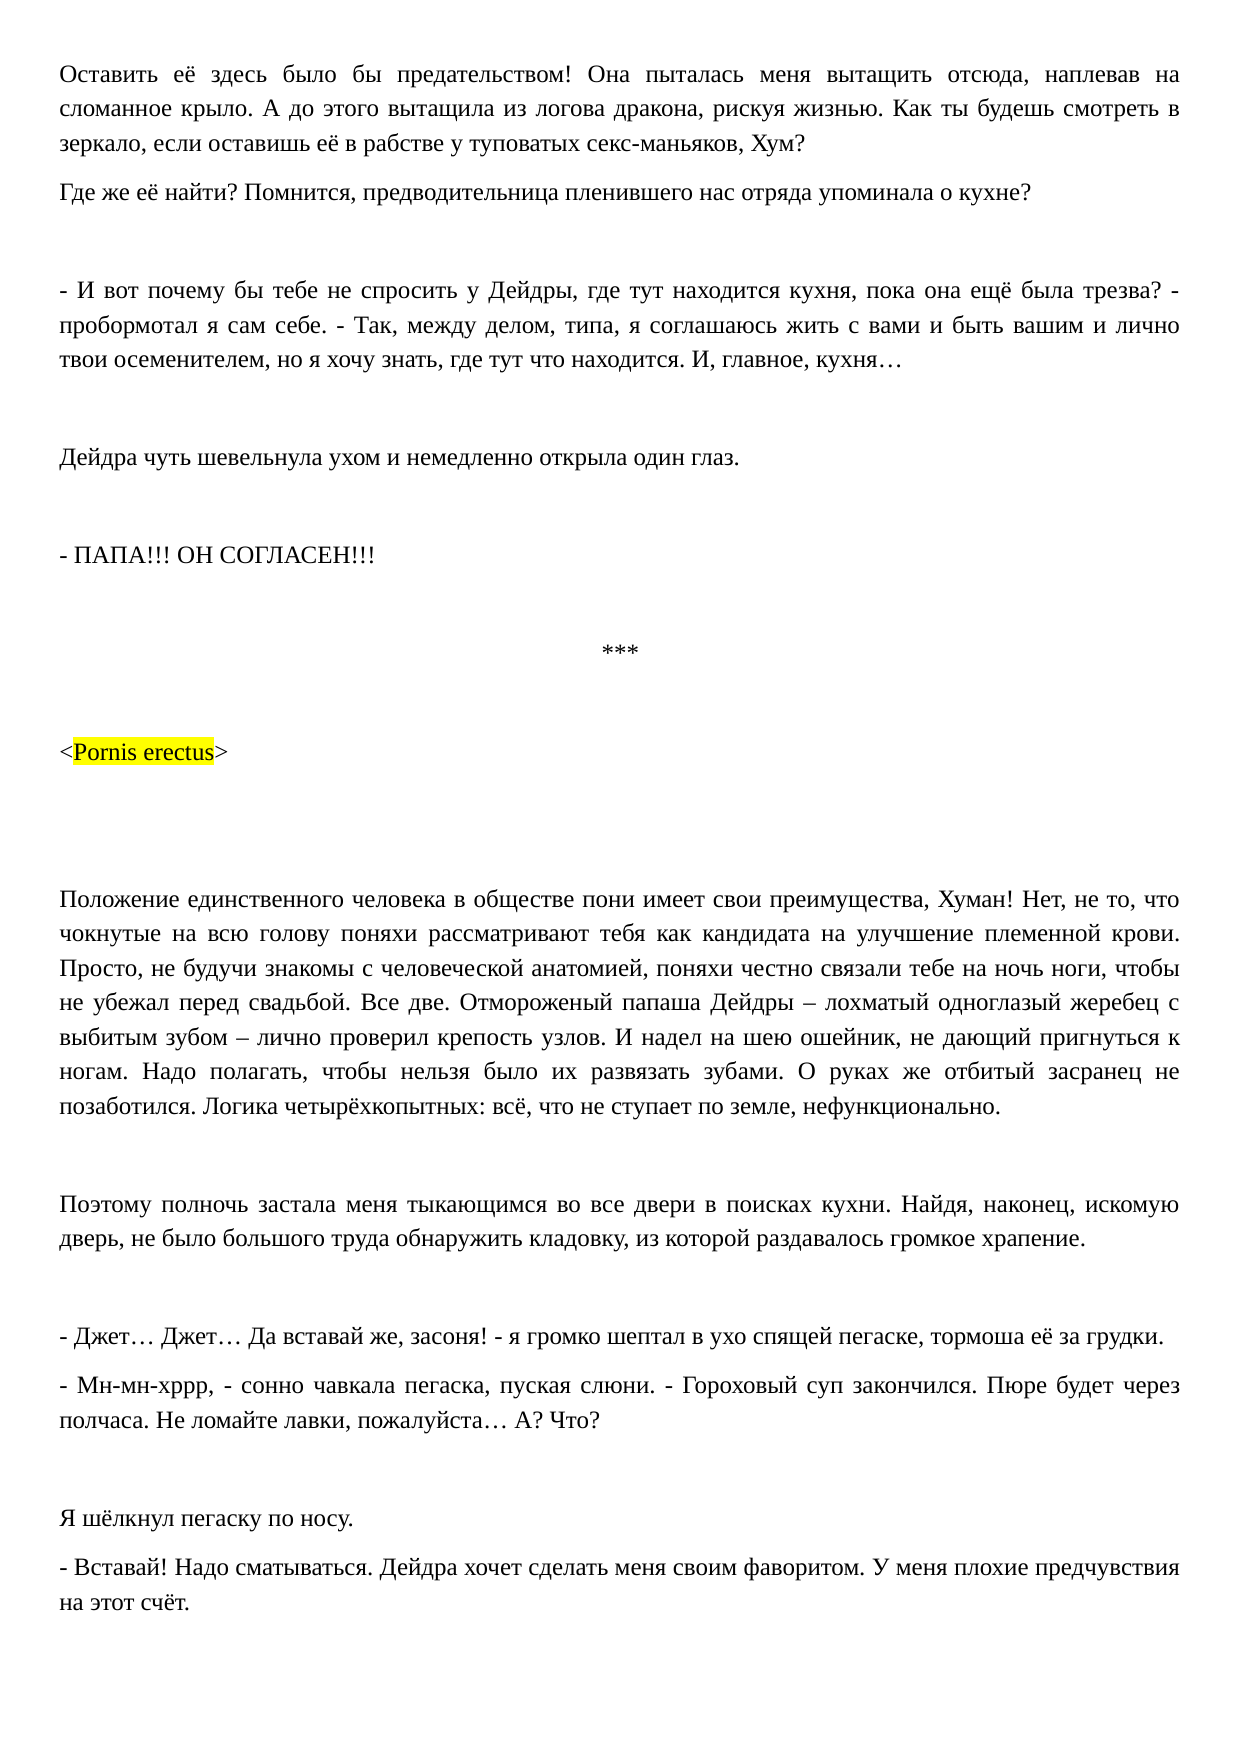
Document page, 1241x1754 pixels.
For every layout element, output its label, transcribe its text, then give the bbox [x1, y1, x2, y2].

text - Мн-мн-хррр, - сонно чавкала пегаска, пуская слюни. - Гороховый суп закончился. Пюре будет через полчаса. Не ломайте лавки, пожалуйста… А? Что? [59, 1371, 1181, 1434]
text Поэтому полночь застала меня тыкающимся во все двери в поисках кухни. Найдя, наконец, искомую дверь, не было большого труда обнаружить кладовку, из которой раздавалось громкое храпение. [59, 1189, 1181, 1252]
text Положение единственного человека в обществе пони имеет свои преимущества, Хуман! Нет, не то, что чокнутые на всю голову поняхи рассматривают тебя как кандидата на улучшение племенной крови. Просто, не будучи знакомы с человеческой анатомией, поняхи честно связали тебе на ночь ноги, чтобы не убежал перед свадьбой. Все две. Отмороженый папаша Дейдры – лохматый одноглазый жеребец с выбитым зубом – лично проверил крепость узлов. И надел на шею ошейник, не дающий пригнуться к ногам. Надо полагать, чтобы нельзя было их развязать зубами. О руках же отбитый засранец не позаботился. Логика четырёхкопытных: всё, что не ступает по земле, нефункционально. [59, 884, 1181, 1119]
text Оставить её здесь было бы предательством! Она пыталась меня вытащить отсюда, наплевав на сломанное крыло. А до этого вытащила из логова дракона, рискуя жизнью. Как ты будешь смотреть в зеркало, если оставишь её в рабстве у туповатых секс-маньяков, Хум? [59, 59, 1181, 157]
text Дейдра чуть шевельнула ухом и немедленно открыла один глаз. [59, 442, 1181, 471]
text <Pornis erectus> [59, 737, 1181, 765]
text *** [59, 638, 1181, 667]
text Где же её найти? Помнится, предводительница пленившего нас отряда упоминала о кухне? [59, 177, 1181, 206]
text Я шёлкнул пегаску по носу. [59, 1503, 1181, 1532]
text - И вот почему бы тебе не спросить у Дейдры, где тут находится кухня, пока она ещё была трезва? - пробормотал я сам себе. - Так, между делом, типа, я соглашаюсь жить с вами и быть вашим и лично твои осеменителем, но я хочу знать, где тут что находится. И, главное, кухня… [59, 275, 1181, 373]
text - ПАПА!!! ОН СОГЛАСЕН!!! [59, 540, 1181, 569]
text - Вставай! Надо сматываться. Дейдра хочет сделать меня своим фаворитом. У меня плохие предчувствия на этот счёт. [59, 1552, 1181, 1615]
text - Джет… Джет… Да вставай же, засоня! - я громко шептал в ухо спящей пегаске, тормоша её за грудки. [59, 1321, 1181, 1350]
